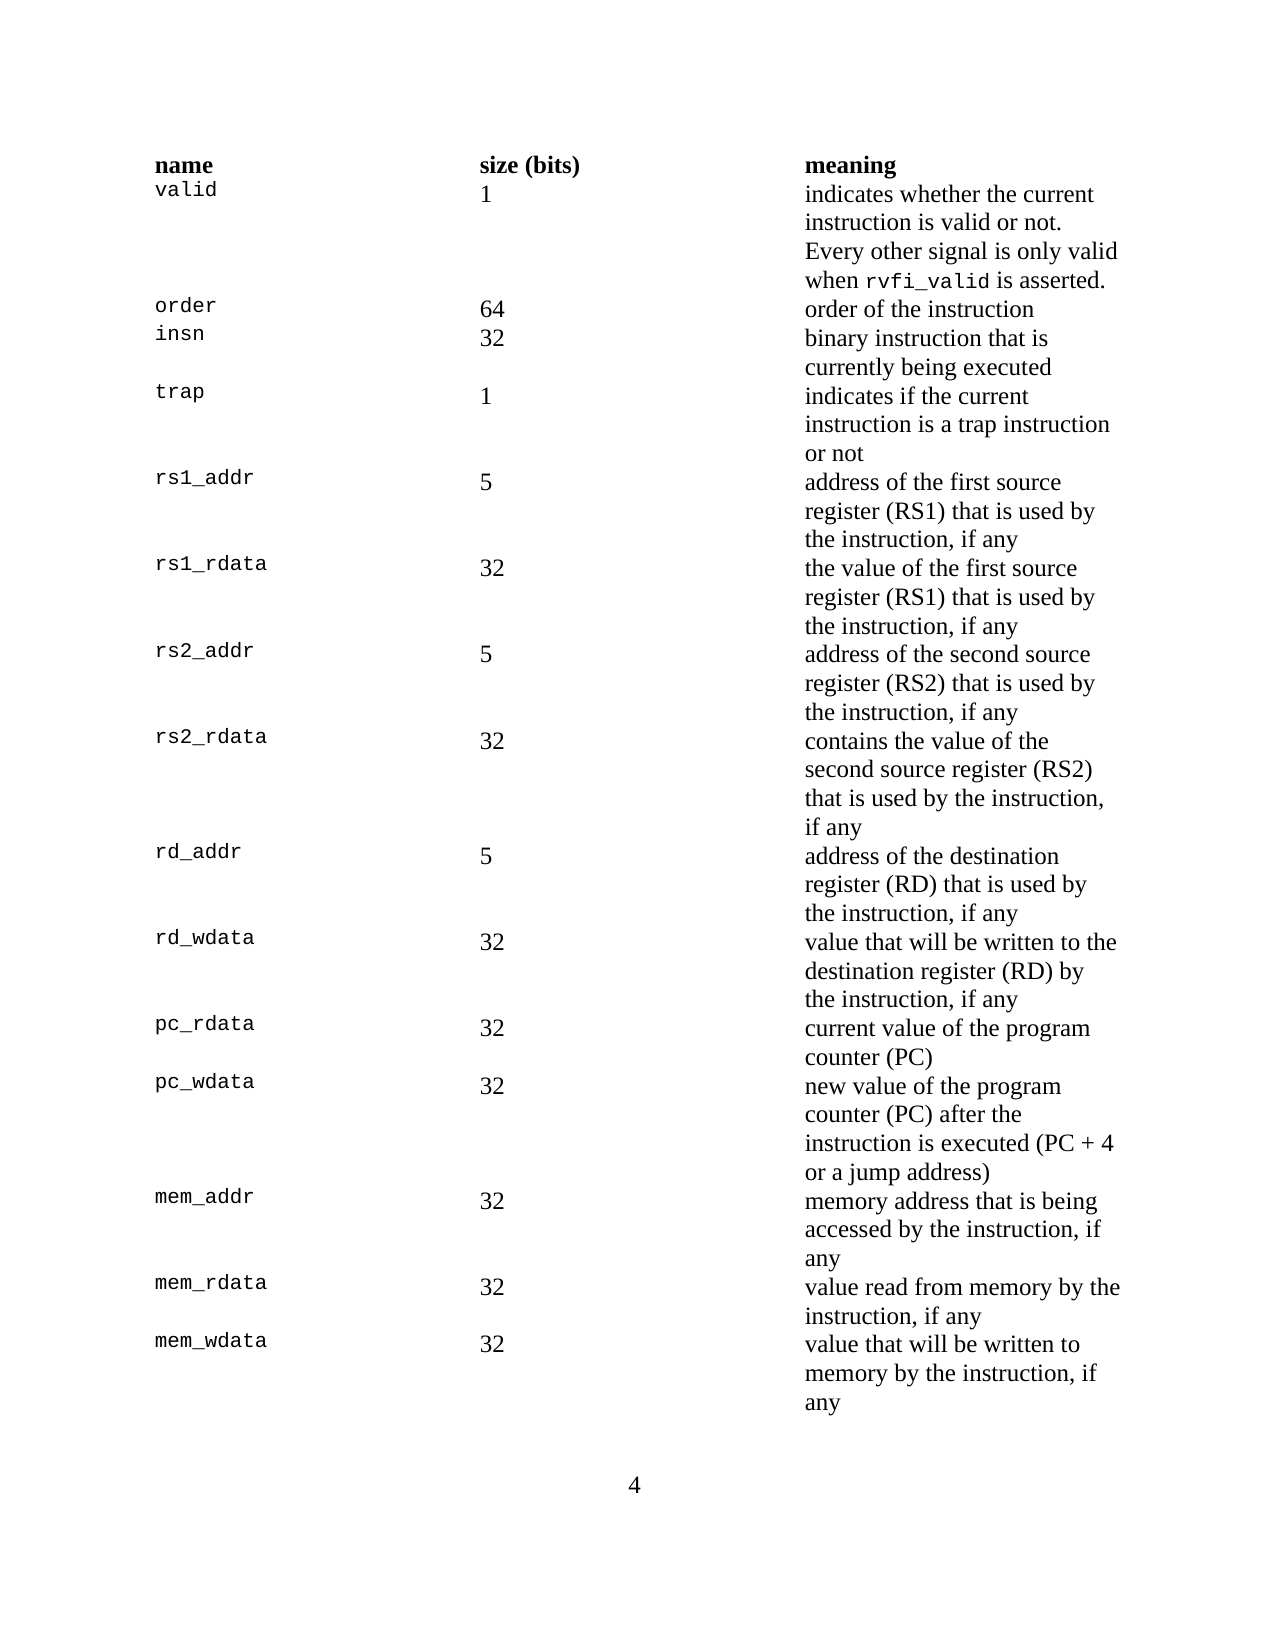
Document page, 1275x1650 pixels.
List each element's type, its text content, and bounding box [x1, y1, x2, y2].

table_cell value read from memory by the instruction, if any [800, 1272, 1125, 1329]
table_cell value that will be written to the destination register (RD) by the instruction, if any [800, 927, 1125, 1013]
table_cell address of the second source register (RS2) that is used by the instruction, if any [800, 640, 1125, 726]
table_cell 32 [475, 1071, 800, 1186]
table_cell mem_rdata [150, 1272, 475, 1329]
table_cell rs2_addr [150, 640, 475, 726]
table_header name [150, 150, 475, 179]
table_cell binary instruction that is currently being executed [800, 323, 1125, 381]
table_cell order [150, 295, 475, 323]
table_cell memory address that is being accessed by the instruction, if any [800, 1186, 1125, 1272]
table_cell rd_addr [150, 841, 475, 927]
table_cell 32 [475, 553, 800, 639]
table_cell valid [150, 179, 475, 294]
table_cell insn [150, 323, 475, 381]
table_cell order of the instruction [800, 295, 1125, 323]
table_cell mem_addr [150, 1186, 475, 1272]
table_cell 64 [475, 295, 800, 323]
table_header size (bits) [475, 150, 800, 179]
table_cell 5 [475, 640, 800, 726]
table_cell contains the value of the second source register (RS2) that is used by the instruction, if any [800, 726, 1125, 841]
table_cell 32 [475, 323, 800, 381]
table_cell 32 [475, 1186, 800, 1272]
table_cell indicates whether the current instruction is valid or not. Every other signal is only valid when rvfi_valid is asserted. [800, 179, 1125, 294]
table_cell indicates if the current instruction is a trap instruction or not [800, 381, 1125, 467]
table_cell 32 [475, 726, 800, 841]
table_cell 32 [475, 1272, 800, 1329]
table_cell rs1_rdata [150, 553, 475, 639]
table_cell 5 [475, 841, 800, 927]
table_cell 5 [475, 467, 800, 553]
table_cell pc_rdata [150, 1013, 475, 1071]
table_cell new value of the program counter (PC) after the instruction is executed (PC + 4 or a jump address) [800, 1071, 1125, 1186]
table_header meaning [800, 150, 1125, 179]
table_cell value that will be written to memory by the instruction, if any [800, 1330, 1125, 1416]
table_cell 1 [475, 179, 800, 294]
table_cell 1 [475, 381, 800, 467]
table_cell rs2_rdata [150, 726, 475, 841]
table_cell rs1_addr [150, 467, 475, 553]
table_cell 32 [475, 927, 800, 1013]
table_cell rd_wdata [150, 927, 475, 1013]
table_cell 32 [475, 1013, 800, 1071]
table_cell mem_wdata [150, 1330, 475, 1416]
table_cell current value of the program counter (PC) [800, 1013, 1125, 1071]
table_cell pc_wdata [150, 1071, 475, 1186]
table_cell 32 [475, 1330, 800, 1416]
table_cell address of the destination register (RD) that is used by the instruction, if any [800, 841, 1125, 927]
table_cell address of the first source register (RS1) that is used by the instruction, if any [800, 467, 1125, 553]
table_cell the value of the first source register (RS1) that is used by the instruction, if any [800, 553, 1125, 639]
table_cell trap [150, 381, 475, 467]
